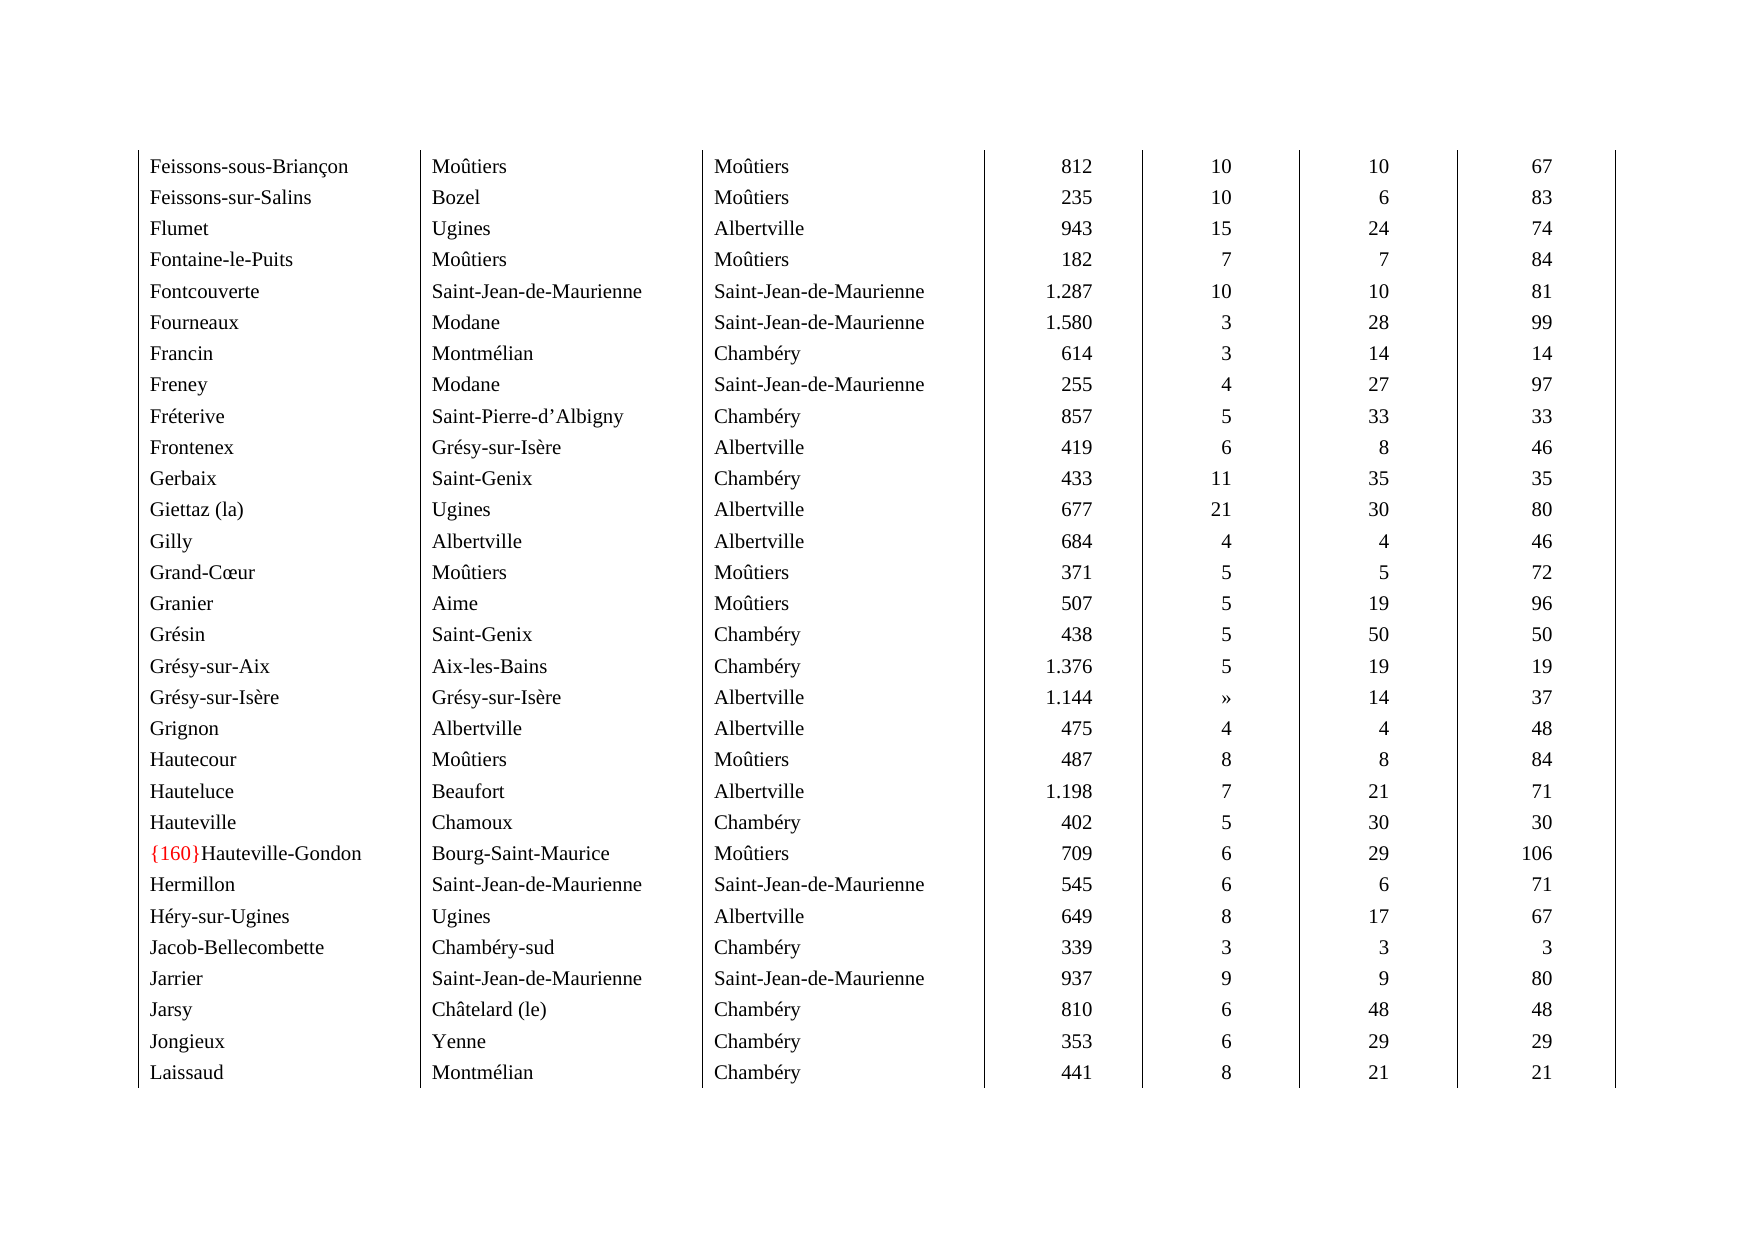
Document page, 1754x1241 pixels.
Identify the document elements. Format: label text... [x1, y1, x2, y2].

table_cell 21 [1143, 494, 1299, 525]
table_cell Moûtiers [421, 556, 702, 587]
table_cell 5 [1143, 400, 1299, 431]
table_cell 1.144 [985, 681, 1142, 712]
table_cell 28 [1300, 306, 1457, 337]
table_cell Albertville [703, 713, 984, 744]
table_cell 67 [1458, 900, 1615, 931]
table_cell 33 [1458, 400, 1615, 431]
table_cell Albertville [703, 525, 984, 556]
table_cell 857 [985, 400, 1142, 431]
table_cell Bourg-Saint-Maurice [421, 838, 702, 869]
table_cell Chambéry [703, 1056, 984, 1087]
table_cell Chambéry [703, 463, 984, 494]
table_cell Moûtiers [421, 244, 702, 275]
table_cell Chambéry-sud [421, 931, 702, 962]
table_cell Saint-Pierre-d’Albigny [421, 400, 702, 431]
table_cell Grésy-sur-Isère [421, 681, 702, 712]
table_cell 943 [985, 213, 1142, 244]
table_cell 4 [1143, 525, 1299, 556]
table_cell 14 [1300, 681, 1457, 712]
table_cell Fourneaux [139, 306, 420, 337]
table_cell 3 [1458, 931, 1615, 962]
table_cell 97 [1458, 369, 1615, 400]
table_cell 545 [985, 869, 1142, 900]
table_cell 709 [985, 838, 1142, 869]
table_cell Jacob-Bellecombette [139, 931, 420, 962]
table_cell Fontcouverte [139, 275, 420, 306]
table_cell 339 [985, 931, 1142, 962]
table_cell 5 [1300, 556, 1457, 587]
table_cell 6 [1143, 838, 1299, 869]
table_cell 24 [1300, 213, 1457, 244]
table_cell 6 [1143, 431, 1299, 462]
table_cell 3 [1143, 306, 1299, 337]
table_cell Giettaz (la) [139, 494, 420, 525]
table_cell 29 [1300, 1025, 1457, 1056]
table_cell 441 [985, 1056, 1142, 1087]
table_cell Moûtiers [703, 838, 984, 869]
table_cell Chamoux [421, 806, 702, 837]
table_cell 30 [1300, 806, 1457, 837]
table_cell 84 [1458, 744, 1615, 775]
table_cell 15 [1143, 213, 1299, 244]
table_cell 1.287 [985, 275, 1142, 306]
table_cell 72 [1458, 556, 1615, 587]
table_cell 371 [985, 556, 1142, 587]
table_cell 475 [985, 713, 1142, 744]
table_cell 6 [1143, 869, 1299, 900]
table_cell 8 [1143, 900, 1299, 931]
table_cell Grésy-sur-Isère [421, 431, 702, 462]
table_cell 4 [1143, 713, 1299, 744]
table_cell 6 [1143, 1025, 1299, 1056]
table_cell 6 [1300, 181, 1457, 212]
table_cell Freney [139, 369, 420, 400]
table_cell 3 [1143, 931, 1299, 962]
table_cell 8 [1143, 1056, 1299, 1087]
table_cell Moûtiers [421, 150, 702, 181]
table_cell Moûtiers [703, 556, 984, 587]
table_cell 8 [1300, 431, 1457, 462]
table_cell 10 [1143, 275, 1299, 306]
table_cell Ugines [421, 494, 702, 525]
table_cell 37 [1458, 681, 1615, 712]
table_cell 96 [1458, 588, 1615, 619]
table_cell 48 [1458, 713, 1615, 744]
table_cell Albertville [703, 213, 984, 244]
table_cell Chambéry [703, 1025, 984, 1056]
table_cell Grésin [139, 619, 420, 650]
table_cell 1.198 [985, 775, 1142, 806]
table_cell Albertville [421, 525, 702, 556]
table_cell 84 [1458, 244, 1615, 275]
table_cell 21 [1300, 1056, 1457, 1087]
table_cell 812 [985, 150, 1142, 181]
table_cell 684 [985, 525, 1142, 556]
table_cell Albertville [703, 775, 984, 806]
table_cell 7 [1300, 244, 1457, 275]
table_cell » [1143, 681, 1299, 712]
table_cell 19 [1300, 588, 1457, 619]
table_cell 5 [1143, 619, 1299, 650]
table_cell 4 [1143, 369, 1299, 400]
table_cell Saint-Jean-de-Maurienne [703, 306, 984, 337]
table_cell 74 [1458, 213, 1615, 244]
table_cell 6 [1300, 869, 1457, 900]
table_cell 10 [1143, 181, 1299, 212]
table_cell 9 [1300, 963, 1457, 994]
table_cell 487 [985, 744, 1142, 775]
table_cell 67 [1458, 150, 1615, 181]
table_cell Saint-Jean-de-Maurienne [703, 369, 984, 400]
table_cell Albertville [703, 681, 984, 712]
table_cell Modane [421, 306, 702, 337]
table_cell Yenne [421, 1025, 702, 1056]
table_cell Saint-Jean-de-Maurienne [421, 963, 702, 994]
table_cell Saint-Jean-de-Maurienne [703, 275, 984, 306]
table_cell 438 [985, 619, 1142, 650]
table_cell 182 [985, 244, 1142, 275]
table_cell Moûtiers [703, 244, 984, 275]
table_cell 5 [1143, 588, 1299, 619]
table_cell 614 [985, 338, 1142, 369]
table_cell 80 [1458, 963, 1615, 994]
table_cell Saint-Genix [421, 463, 702, 494]
table_cell Gerbaix [139, 463, 420, 494]
table_cell 29 [1300, 838, 1457, 869]
table_cell 35 [1300, 463, 1457, 494]
table_cell 3 [1143, 338, 1299, 369]
table_cell 677 [985, 494, 1142, 525]
table_cell Hauteville [139, 806, 420, 837]
table_cell 48 [1458, 994, 1615, 1025]
table_cell 8 [1300, 744, 1457, 775]
table_cell 4 [1300, 525, 1457, 556]
table_cell Montmélian [421, 338, 702, 369]
table_cell Francin [139, 338, 420, 369]
table_cell 7 [1143, 244, 1299, 275]
table_cell 235 [985, 181, 1142, 212]
table_cell 30 [1300, 494, 1457, 525]
table_cell Saint-Jean-de-Maurienne [421, 869, 702, 900]
table_cell 46 [1458, 431, 1615, 462]
table_cell 810 [985, 994, 1142, 1025]
table_cell Albertville [421, 713, 702, 744]
table_cell Grésy-sur-Aix [139, 650, 420, 681]
table_cell Chambéry [703, 994, 984, 1025]
table_cell 33 [1300, 400, 1457, 431]
table_cell 19 [1300, 650, 1457, 681]
table_cell Frontenex [139, 431, 420, 462]
table_cell Aix-les-Bains [421, 650, 702, 681]
table_cell 255 [985, 369, 1142, 400]
table_cell 10 [1300, 150, 1457, 181]
table_cell 19 [1458, 650, 1615, 681]
table_cell Modane [421, 369, 702, 400]
table_cell 937 [985, 963, 1142, 994]
table_cell 7 [1143, 775, 1299, 806]
table_cell 402 [985, 806, 1142, 837]
table_cell Grignon [139, 713, 420, 744]
table_cell Albertville [703, 494, 984, 525]
table_cell 21 [1300, 775, 1457, 806]
table_cell 71 [1458, 775, 1615, 806]
table_cell 11 [1143, 463, 1299, 494]
table_cell Moûtiers [703, 181, 984, 212]
table_cell Jarrier [139, 963, 420, 994]
table_cell 3 [1300, 931, 1457, 962]
table_cell Moûtiers [421, 744, 702, 775]
table_cell Jongieux [139, 1025, 420, 1056]
table_cell 30 [1458, 806, 1615, 837]
table_cell 21 [1458, 1056, 1615, 1087]
table_cell 27 [1300, 369, 1457, 400]
table_cell Saint-Genix [421, 619, 702, 650]
table_cell Laissaud [139, 1056, 420, 1087]
table_cell Feissons-sur-Salins [139, 181, 420, 212]
table_cell Grand-Cœur [139, 556, 420, 587]
table_cell 17 [1300, 900, 1457, 931]
table_cell 48 [1300, 994, 1457, 1025]
table_cell 99 [1458, 306, 1615, 337]
table_cell Aime [421, 588, 702, 619]
table_cell 106 [1458, 838, 1615, 869]
table_cell 419 [985, 431, 1142, 462]
table_cell Beaufort [421, 775, 702, 806]
table_cell 5 [1143, 556, 1299, 587]
table_cell 649 [985, 900, 1142, 931]
table_cell {160}Hauteville-Gondon [139, 838, 420, 869]
table_cell 4 [1300, 713, 1457, 744]
table_cell 5 [1143, 806, 1299, 837]
table_cell Héry-sur-Ugines [139, 900, 420, 931]
table_cell Albertville [703, 431, 984, 462]
table_cell Granier [139, 588, 420, 619]
table_cell Saint-Jean-de-Maurienne [421, 275, 702, 306]
table_cell Albertville [703, 900, 984, 931]
table_cell Fréterive [139, 400, 420, 431]
table_cell 71 [1458, 869, 1615, 900]
table_cell Hauteluce [139, 775, 420, 806]
table_cell 80 [1458, 494, 1615, 525]
table_cell 14 [1300, 338, 1457, 369]
table_cell Chambéry [703, 806, 984, 837]
table_cell 1.580 [985, 306, 1142, 337]
table_cell Moûtiers [703, 150, 984, 181]
table_cell 507 [985, 588, 1142, 619]
table_cell 46 [1458, 525, 1615, 556]
table_cell Saint-Jean-de-Maurienne [703, 963, 984, 994]
table_cell 81 [1458, 275, 1615, 306]
table_cell Chambéry [703, 619, 984, 650]
table_cell 8 [1143, 744, 1299, 775]
table_cell 14 [1458, 338, 1615, 369]
table_cell Jarsy [139, 994, 420, 1025]
table_cell Chambéry [703, 650, 984, 681]
table_cell 9 [1143, 963, 1299, 994]
table_cell Hautecour [139, 744, 420, 775]
table_cell 83 [1458, 181, 1615, 212]
table_cell Chambéry [703, 338, 984, 369]
table_cell Hermillon [139, 869, 420, 900]
table_cell 29 [1458, 1025, 1615, 1056]
table_cell Fontaine-le-Puits [139, 244, 420, 275]
table_cell 10 [1143, 150, 1299, 181]
table_cell Chambéry [703, 931, 984, 962]
table_cell 6 [1143, 994, 1299, 1025]
table_cell 5 [1143, 650, 1299, 681]
table_cell Chambéry [703, 400, 984, 431]
table_cell Flumet [139, 213, 420, 244]
table_cell Châtelard (le) [421, 994, 702, 1025]
table_cell 353 [985, 1025, 1142, 1056]
table_cell 1.376 [985, 650, 1142, 681]
table_cell Ugines [421, 213, 702, 244]
table_cell Saint-Jean-de-Maurienne [703, 869, 984, 900]
table_cell Moûtiers [703, 588, 984, 619]
table_cell Montmélian [421, 1056, 702, 1087]
table_cell Ugines [421, 900, 702, 931]
table_cell 433 [985, 463, 1142, 494]
table_cell 35 [1458, 463, 1615, 494]
table_cell 10 [1300, 275, 1457, 306]
table_cell 50 [1458, 619, 1615, 650]
table_cell Bozel [421, 181, 702, 212]
table_cell Gilly [139, 525, 420, 556]
table_cell Moûtiers [703, 744, 984, 775]
table_cell 50 [1300, 619, 1457, 650]
table_cell Feissons-sous-Briançon [139, 150, 420, 181]
table_cell Grésy-sur-Isère [139, 681, 420, 712]
